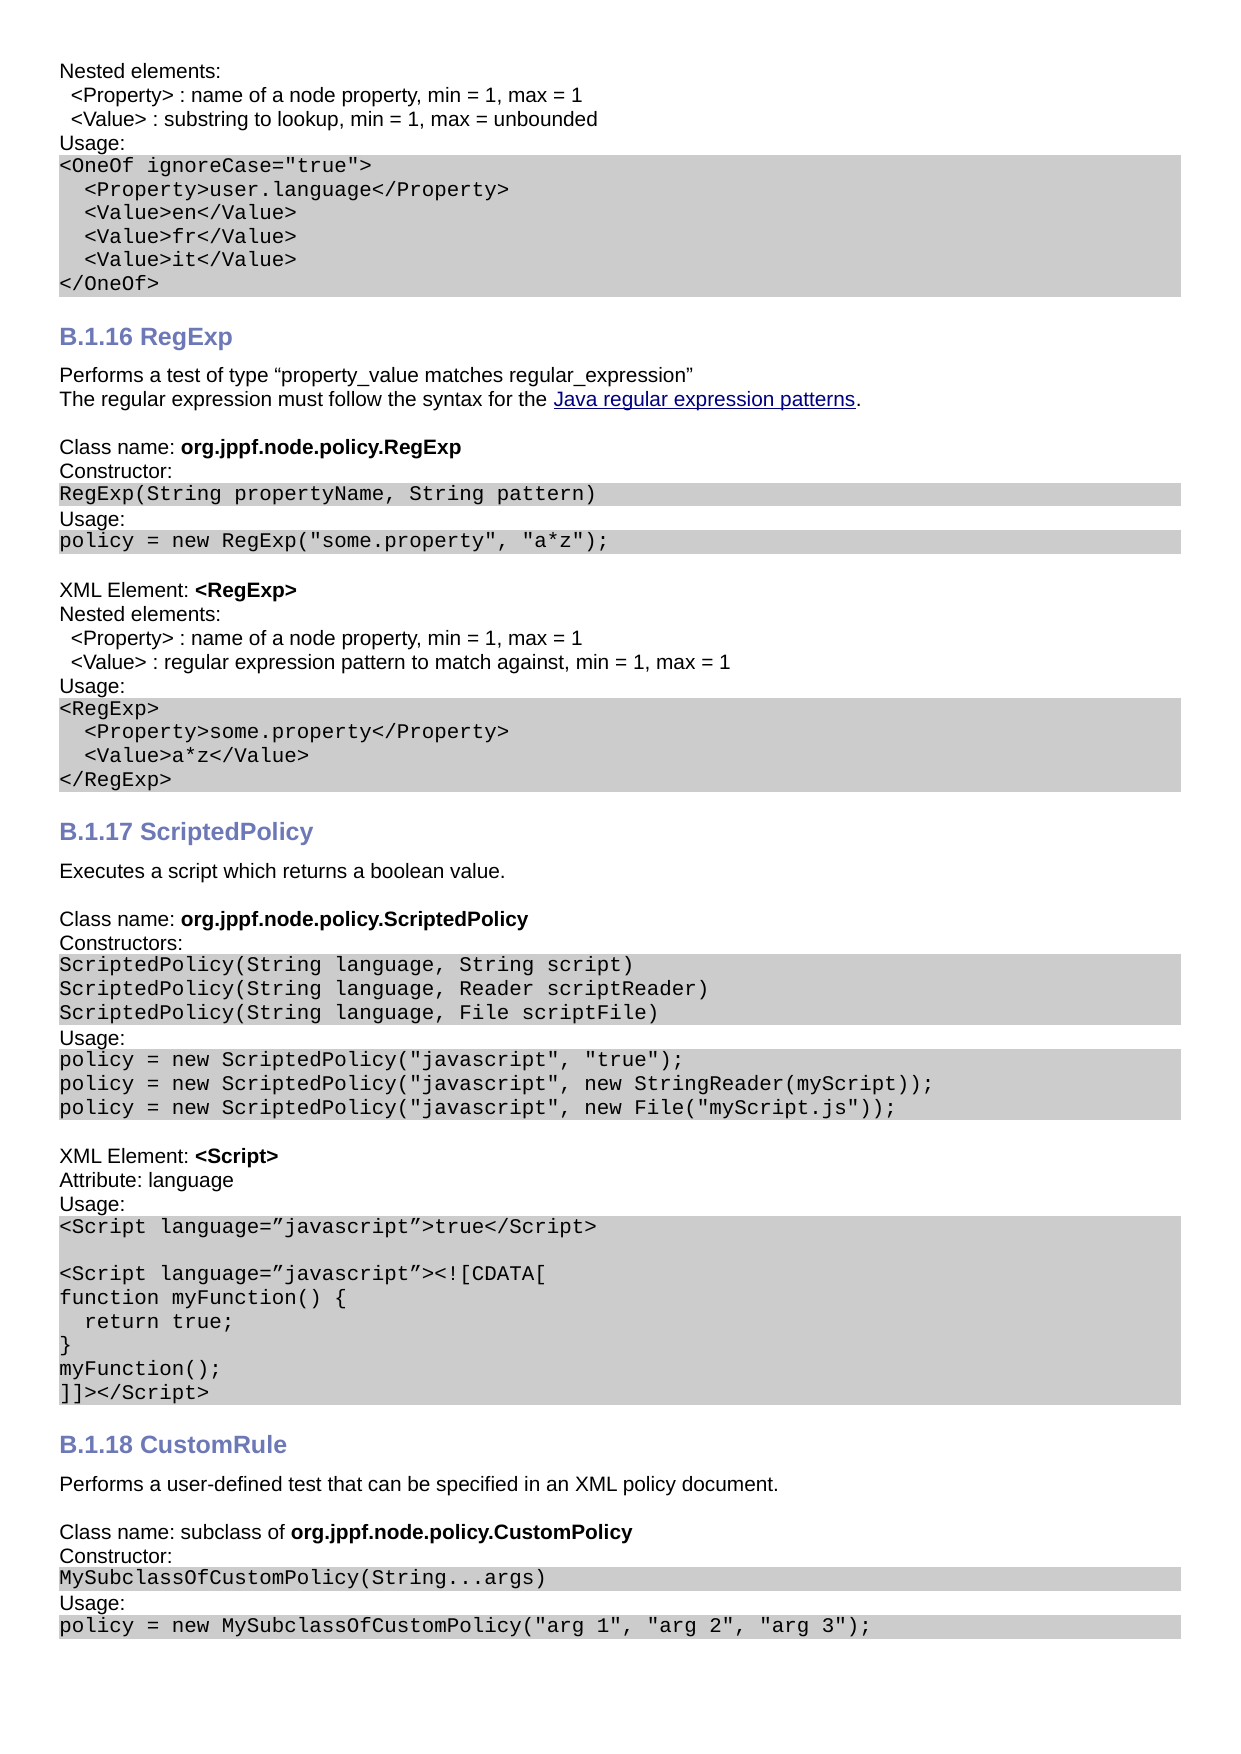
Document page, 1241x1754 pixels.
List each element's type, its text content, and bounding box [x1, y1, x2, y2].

text policy = new ScriptedPolicy("javascript", new StringReader(myScript)); [59, 1073, 1181, 1097]
text Performs a user-defined test that can be specified in an XML policy document. [59, 1472, 1181, 1496]
text <Script language=”javascript”>true</Script> [59, 1216, 1181, 1240]
text myFunction(); [59, 1358, 1181, 1382]
text RegExp(String propertyName, String pattern) [59, 483, 1181, 506]
subtitle RegExp [59, 322, 1181, 351]
text ScriptedPolicy(String language, Reader scriptReader) [59, 978, 1181, 1002]
text Usage: [59, 506, 1181, 530]
text policy = new MySubclassOfCustomPolicy("arg 1", "arg 2", "arg 3"); [59, 1615, 1181, 1639]
text Usage: [59, 1192, 1181, 1216]
text Constructors: [59, 931, 1181, 954]
text Nested elements: [59, 59, 1181, 83]
text policy = new RegExp("some.property", "a*z"); [59, 530, 1181, 554]
text Constructor: [59, 1543, 1181, 1567]
text <Value>en</Value> [59, 202, 1181, 226]
subtitle ScriptedPolicy [59, 817, 1181, 846]
text <Script language=”javascript”><![CDATA[ [59, 1263, 1181, 1287]
text ScriptedPolicy(String language, String script) [59, 954, 1181, 978]
text <Property>some.property</Property> [59, 721, 1181, 745]
text <Value> : regular expression pattern to match against, min = 1, max = 1 [59, 650, 1181, 674]
text Performs a test of type “property_value matches regular_expression” [59, 363, 1181, 387]
text Class name: subclass of org.jppf.node.policy.CustomPolicy [59, 1519, 1181, 1543]
text </RegExp> [59, 769, 1181, 792]
text <Property> : name of a node property, min = 1, max = 1 [59, 83, 1181, 107]
text Attribute: language [59, 1168, 1181, 1192]
text policy = new ScriptedPolicy("javascript", "true"); [59, 1049, 1181, 1073]
text XML Element: <RegExp> [59, 578, 1181, 602]
text Usage: [59, 674, 1181, 698]
text <Value>fr</Value> [59, 226, 1181, 249]
text Nested elements: [59, 602, 1181, 626]
text Usage: [59, 1025, 1181, 1049]
text <Value>it</Value> [59, 249, 1181, 273]
text <RegExp> [59, 698, 1181, 721]
text ]]></Script> [59, 1382, 1181, 1405]
text <Value>a*z</Value> [59, 745, 1181, 769]
text function myFunction() { [59, 1287, 1181, 1311]
text policy = new ScriptedPolicy("javascript", new File("myScript.js")); [59, 1097, 1181, 1120]
text </OneOf> [59, 273, 1181, 297]
text Class name: org.jppf.node.policy.ScriptedPolicy [59, 907, 1181, 931]
text <Value> : substring to lookup, min = 1, max = unbounded [59, 107, 1181, 131]
text ScriptedPolicy(String language, File scriptFile) [59, 1002, 1181, 1025]
text <OneOf ignoreCase="true"> [59, 155, 1181, 178]
text The regular expression must follow the syntax for the Java regular expression patterns. [59, 387, 1181, 411]
text <Property> : name of a node property, min = 1, max = 1 [59, 626, 1181, 650]
text Constructor: [59, 459, 1181, 483]
text Executes a script which returns a boolean value. [59, 859, 1181, 883]
text MySubclassOfCustomPolicy(String...args) [59, 1567, 1181, 1591]
text Class name: org.jppf.node.policy.RegExp [59, 435, 1181, 459]
subtitle CustomRule [59, 1430, 1181, 1459]
text Usage: [59, 131, 1181, 155]
text } [59, 1334, 1181, 1358]
text <Property>user.language</Property> [59, 178, 1181, 202]
text Usage: [59, 1591, 1181, 1615]
text return true; [59, 1311, 1181, 1334]
text XML Element: <Script> [59, 1144, 1181, 1168]
